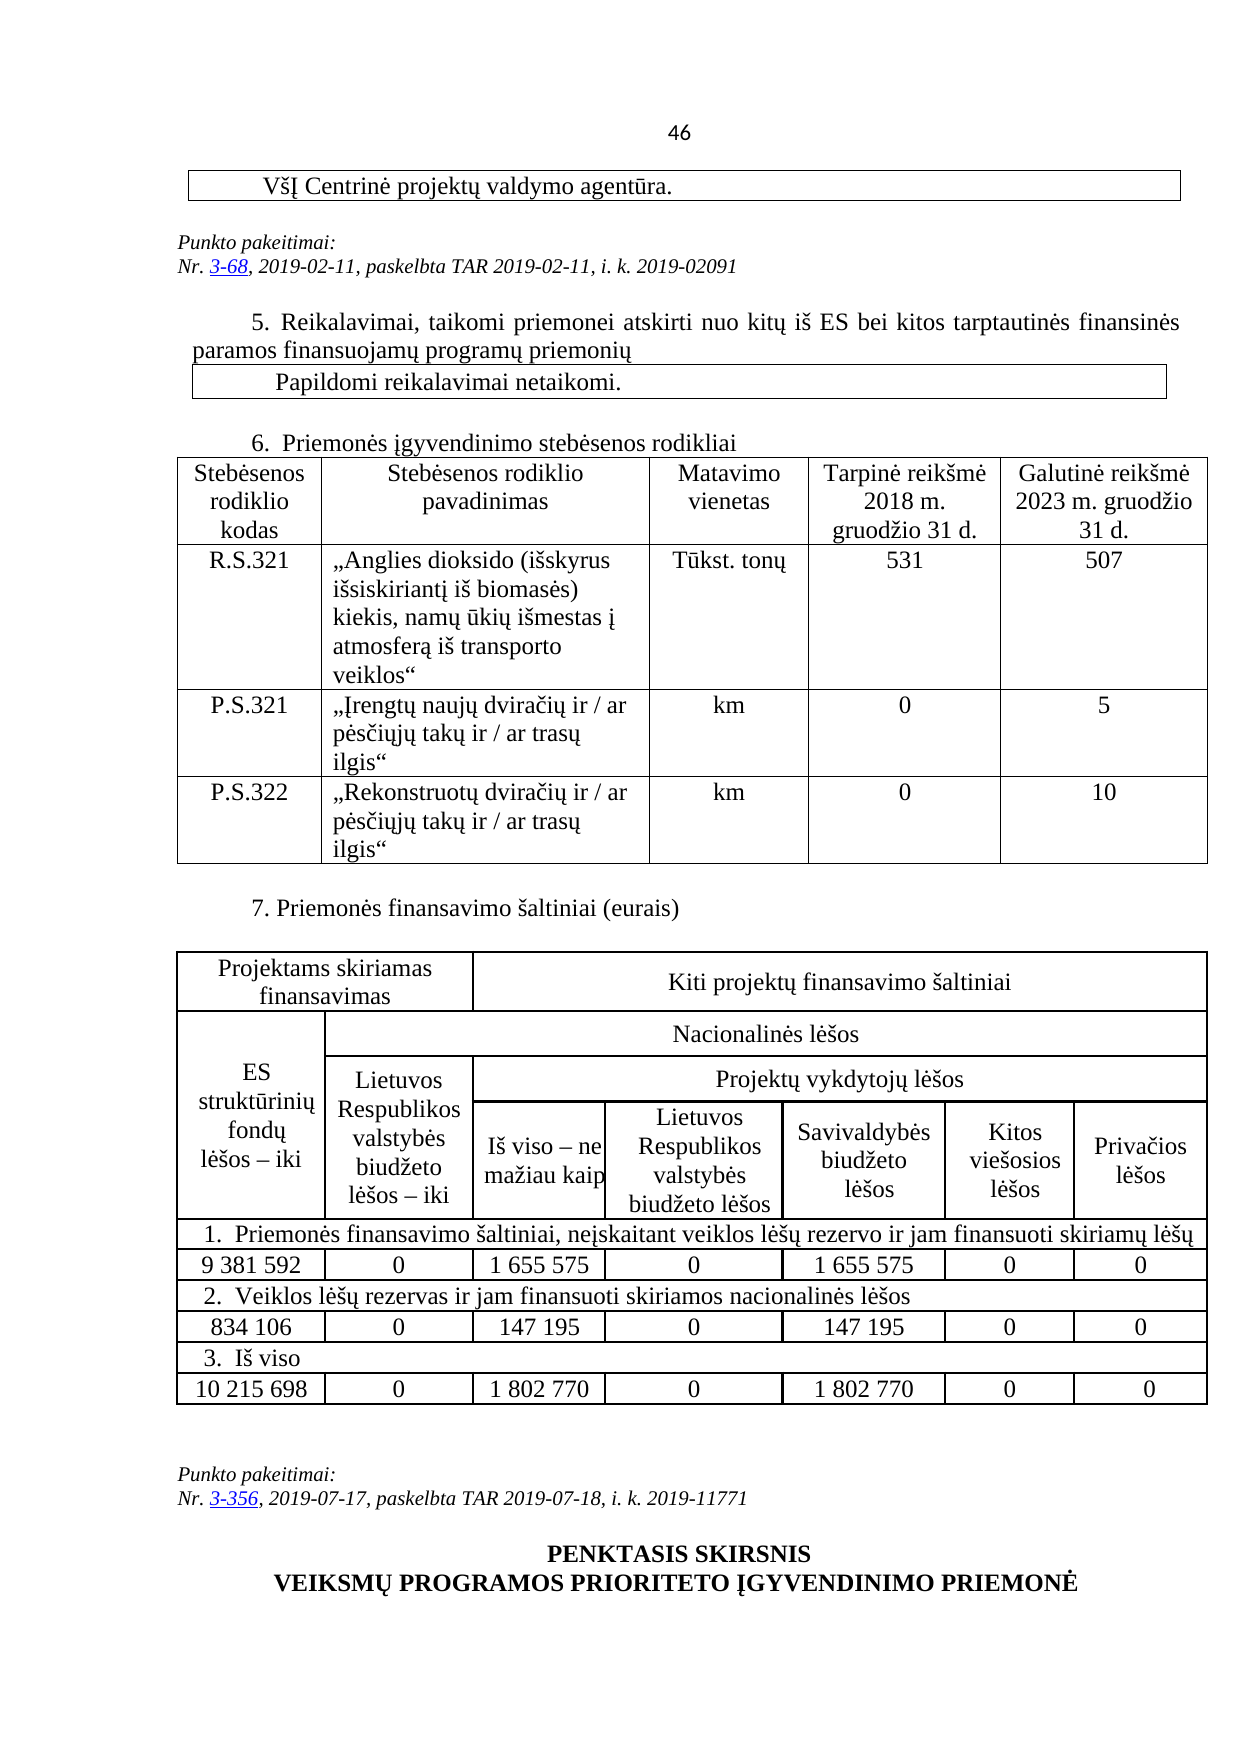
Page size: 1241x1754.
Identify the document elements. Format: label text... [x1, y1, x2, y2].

table_cell 1 655 575 [784, 1250, 944, 1279]
table_cell 0 [946, 1312, 1073, 1341]
table_cell 9 381 592 [178, 1250, 324, 1279]
table_cell 0 [946, 1250, 1073, 1279]
table_cell 5 [1001, 690, 1207, 776]
table_cell 0 [1075, 1374, 1206, 1402]
table_cell 0 [946, 1374, 1073, 1402]
table_header Projektams skiriamas finansavimas [178, 953, 472, 1010]
text Punkto pakeitimai: [177, 230, 1181, 254]
table_cell 0 [326, 1374, 472, 1402]
text 5. Reikalavimai, taikomi priemonei atskirti nuo kitų iš ES bei kitos tarptautinės finansinės paramos finansuojamų programų priemonių [192, 307, 1181, 364]
table_cell 3. Iš viso [178, 1343, 1206, 1372]
table_cell 0 [1075, 1312, 1206, 1341]
table_header Kiti projektų finansavimo šaltiniai [474, 953, 1206, 1010]
table_cell km [650, 777, 808, 863]
table_cell 531 [809, 545, 1000, 689]
table_cell Privačios lėšos [1075, 1103, 1206, 1217]
table_cell Nacionalinės lėšos [326, 1012, 1206, 1055]
text Nr. 3-356, 2019-07-17, paskelbta TAR 2019-07-18, i. k. 2019-11771 [177, 1486, 1181, 1510]
table_header Stebėsenos rodiklio kodas [178, 458, 321, 544]
table_cell 10 [1001, 777, 1207, 863]
table_cell Kitos viešosios lėšos [946, 1103, 1073, 1217]
table_cell 0 [606, 1312, 781, 1341]
table_cell 0 [326, 1312, 472, 1341]
table_cell 0 [606, 1374, 781, 1402]
table_header Galutinė reikšmė 2023 m. gruodžio 31 d. [1001, 458, 1207, 544]
text Papildomi reikalavimai netaikomi. [193, 365, 1166, 398]
table_cell ES struktūrinių fondų lėšos – iki [178, 1012, 324, 1217]
table_cell Tūkst. tonų [650, 545, 808, 689]
table_cell 507 [1001, 545, 1207, 689]
table_cell R.S.321 [178, 545, 321, 689]
table_cell 0 [326, 1250, 472, 1279]
text 7. Priemonės finansavimo šaltiniai (eurais) [251, 893, 1181, 922]
table_cell 0 [809, 777, 1000, 863]
table_cell „Anglies dioksido (išskyrus išsiskiriantį iš biomasės) kiekis, namų ūkių išmestas į atmosferą iš transporto veiklos“ [322, 545, 649, 689]
table_cell Lietuvos Respublikos valstybės biudžeto lėšos – iki [326, 1057, 472, 1217]
table_cell „Įrengtų naujų dviračių ir / ar pėsčiųjų takų ir / ar trasų ilgis“ [322, 690, 649, 776]
table_cell Projektų vykdytojų lėšos [474, 1057, 1206, 1100]
table_cell „Rekonstruotų dviračių ir / ar pėsčiųjų takų ir / ar trasų ilgis“ [322, 777, 649, 863]
table_header Tarpinė reikšmė 2018 m. gruodžio 31 d. [809, 458, 1000, 544]
text 6. Priemonės įgyvendinimo stebėsenos rodikliai [251, 428, 1181, 457]
table_cell 1 802 770 [474, 1374, 604, 1402]
text Punkto pakeitimai: [177, 1462, 1181, 1486]
table_cell 834 106 [178, 1312, 324, 1341]
text PENKTASIS SKIRSNIS [177, 1539, 1181, 1568]
table_cell 1. Priemonės finansavimo šaltiniai, neįskaitant veiklos lėšų rezervo ir jam finansuoti skiriamų lėšų [178, 1220, 1206, 1248]
table_cell 1 802 770 [784, 1374, 944, 1402]
table_header Stebėsenos rodiklio pavadinimas [322, 458, 649, 544]
table_cell Iš viso – ne mažiau kaip [474, 1103, 604, 1217]
table_cell 0 [606, 1250, 781, 1279]
table_cell Lietuvos Respublikos valstybės biudžeto lėšos [606, 1103, 781, 1217]
table_cell P.S.322 [178, 777, 321, 863]
table_cell 10 215 698 [178, 1374, 324, 1402]
text VEIKSMŲ PROGRAMOS PRIORITETO ĮGYVENDINIMO PRIEMONĖ [177, 1568, 1181, 1596]
table_cell Savivaldybės biudžeto lėšos [784, 1103, 944, 1217]
table_cell 2. Veiklos lėšų rezervas ir jam finansuoti skiriamos nacionalinės lėšos [178, 1281, 1206, 1310]
table_cell P.S.321 [178, 690, 321, 776]
table_header Matavimo vienetas [650, 458, 808, 544]
table_cell 1 655 575 [474, 1250, 604, 1279]
table_cell 0 [1075, 1250, 1206, 1279]
table_header VšĮ Centrinė projektų valdymo agentūra. [189, 171, 1180, 200]
text Nr. 3-68, 2019-02-11, paskelbta TAR 2019-02-11, i. k. 2019-02091 [177, 254, 1181, 278]
table_cell 0 [809, 690, 1000, 776]
table_cell km [650, 690, 808, 776]
table_cell 147 195 [474, 1312, 604, 1341]
table_cell 147 195 [784, 1312, 944, 1341]
